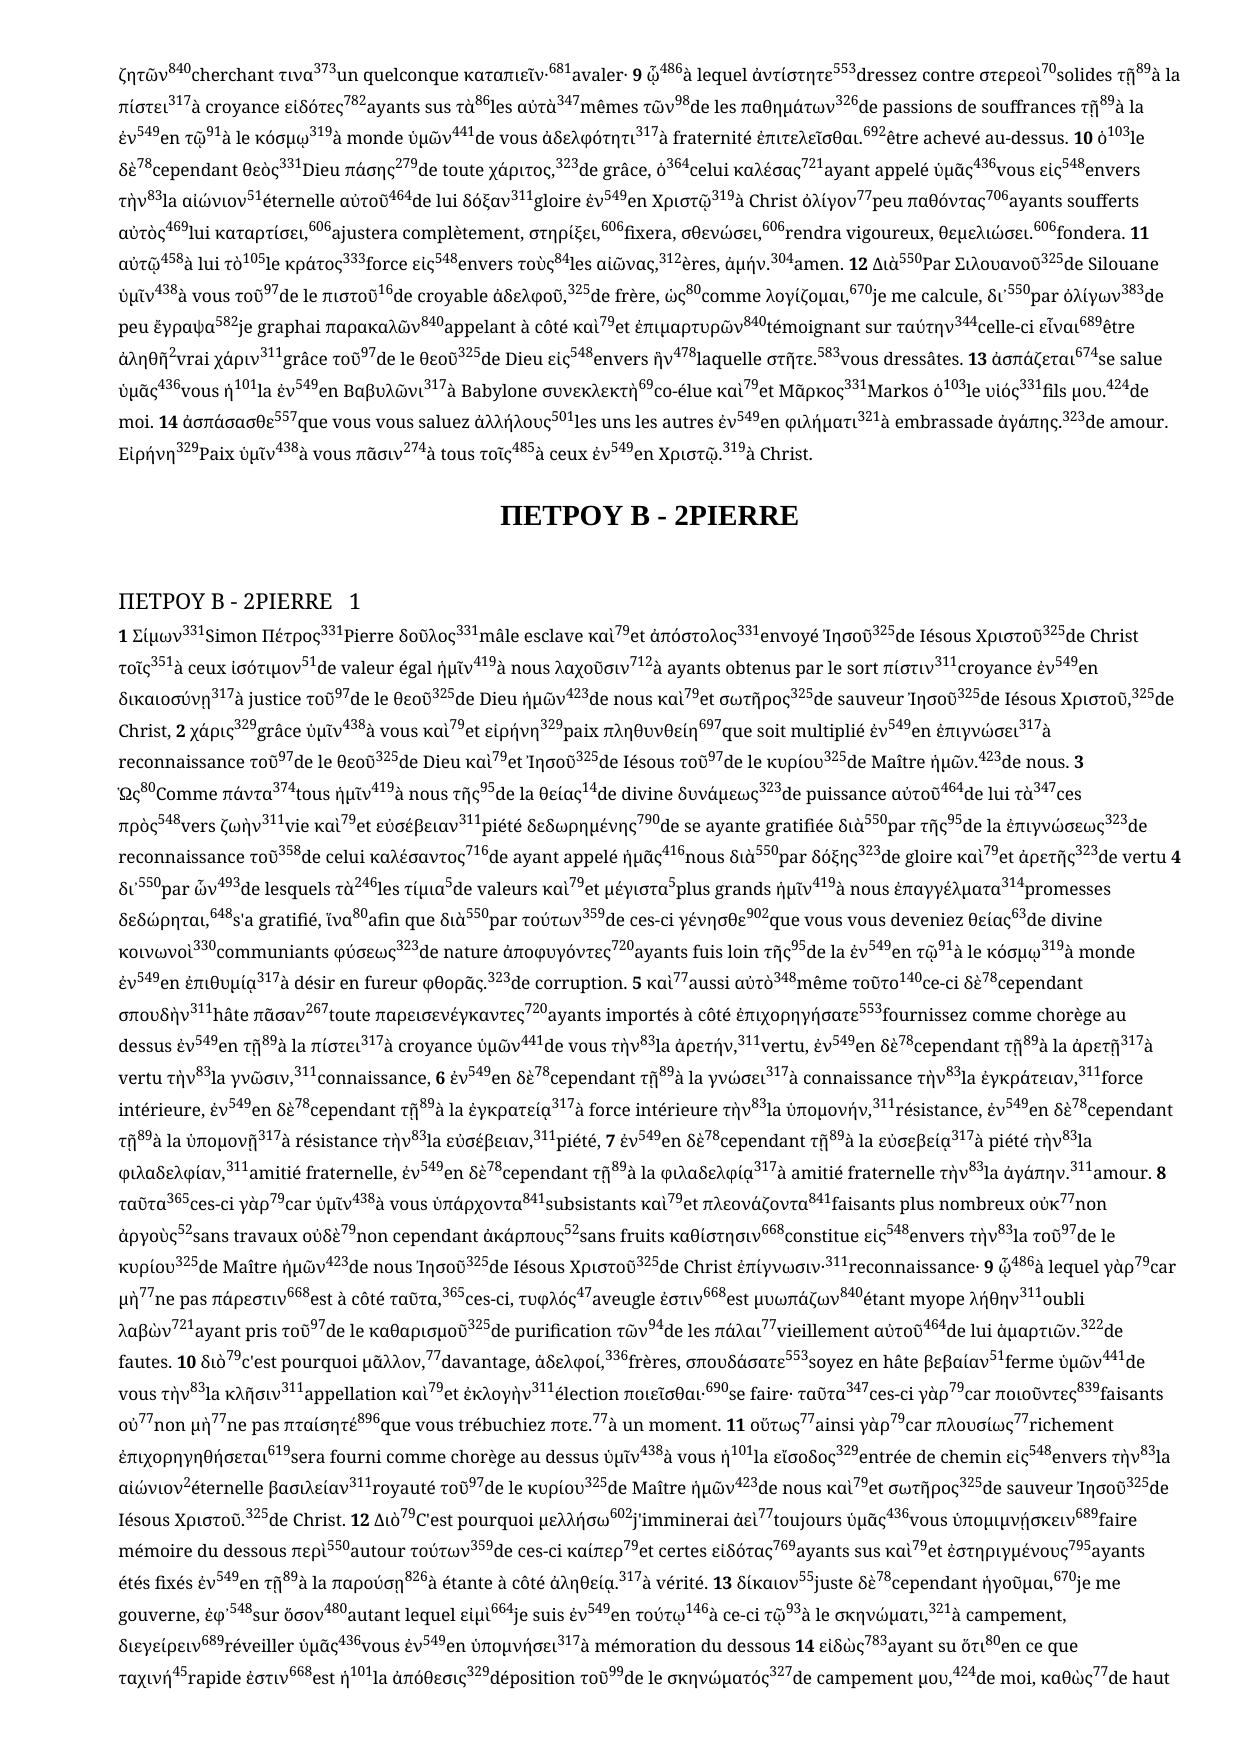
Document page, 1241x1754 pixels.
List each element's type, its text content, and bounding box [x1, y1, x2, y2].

subtitle ΠΕΤΡΟΥ Β - 2PIERRE [118, 498, 1181, 532]
text 1 Σίμων331Simon Πέτρος331Pierre δοῦλος331mâle esclave καὶ79et ἀπόστολος331envoyé Ἰησοῦ325de Iésous Χριστοῦ325de Christ τοῖς351à ceux ἰσότιμον51de valeur égal ἡμῖν419à nous λαχοῦσιν712à ayants obtenus par le sort πίστιν311croyance ἐν549en δικαιοσύνῃ317à justice τοῦ97de le θεοῦ325de Dieu ἡμῶν423de nous καὶ79et σωτῆρος325de sauveur Ἰησοῦ325de Iésous Χριστοῦ,325de Christ, 2 χάρις329grâce ὑμῖν438à vous καὶ79et εἰρήνη329paix πληθυνθείη697que soit multiplié ἐν549en ἐπιγνώσει317à reconnaissance τοῦ97de le θεοῦ325de Dieu καὶ79et Ἰησοῦ325de Iésous τοῦ97de le κυρίου325de Maître ἡμῶν.423de nous. 3 Ὡς80Comme πάντα374tous ἡμῖν419à nous τῆς95de la θείας14de divine δυνάμεως323de puissance αὐτοῦ464de lui τὰ347ces πρὸς548vers ζωὴν311vie καὶ79et εὐσέβειαν311piété δεδωρημένης790de se ayante gratifiée διὰ550par τῆς95de la ἐπιγνώσεως323de reconnaissance τοῦ358de celui καλέσαντος716de ayant appelé ἡμᾶς416nous διὰ550par δόξης323de gloire καὶ79et ἀρετῆς323de vertu 4 δι᾽550par ὧν493de lesquels τὰ246les τίμια5de valeurs καὶ79et μέγιστα5plus grands ἡμῖν419à nous ἐπαγγέλματα314promesses δεδώρηται,648s'a gratifié, ἵνα80afin que διὰ550par τούτων359de ces-ci γένησθε902que vous vous deveniez θείας63de divine κοινωνοὶ330communiants φύσεως323de nature ἀποφυγόντες720ayants fuis loin τῆς95de la ἐν549en τῷ91à le κόσμῳ319à monde ἐν549en ἐπιθυμίᾳ317à désir en fureur φθορᾶς.323de corruption. 5 καὶ77aussi αὐτὸ348même τοῦτο140ce-ci δὲ78cependant σπουδὴν311hâte πᾶσαν267toute παρεισενέγκαντες720ayants importés à côté ἐπιχορηγήσατε553fournissez comme chorège au dessus ἐν549en τῇ89à la πίστει317à croyance ὑμῶν441de vous τὴν83la ἀρετήν,311vertu, ἐν549en δὲ78cependant τῇ89à la ἀρετῇ317à vertu τὴν83la γνῶσιν,311connaissance, 6 ἐν549en δὲ78cependant τῇ89à la γνώσει317à connaissance τὴν83la ἐγκράτειαν,311force intérieure, ἐν549en δὲ78cependant τῇ89à la ἐγκρατείᾳ317à force intérieure τὴν83la ὑπομονήν,311résistance, ἐν549en δὲ78cependant τῇ89à la ὑπομονῇ317à résistance τὴν83la εὐσέβειαν,311piété, 7 ἐν549en δὲ78cependant τῇ89à la εὐσεβείᾳ317à piété τὴν83la φιλαδελφίαν,311amitié fraternelle, ἐν549en δὲ78cependant τῇ89à la φιλαδελφίᾳ317à amitié fraternelle τὴν83la ἀγάπην.311amour. 8 ταῦτα365ces-ci γὰρ79car ὑμῖν438à vous ὑπάρχοντα841subsistants καὶ79et πλεονάζοντα841faisants plus nombreux οὐκ77non ἀργοὺς52sans travaux οὐδὲ79non cependant ἀκάρπους52sans fruits καθίστησιν668constitue εἰς548envers τὴν83la τοῦ97de le κυρίου325de Maître ἡμῶν423de nous Ἰησοῦ325de Iésous Χριστοῦ325de Christ ἐπίγνωσιν·311reconnaissance· 9 ᾧ486à lequel γὰρ79car μὴ77ne pas πάρεστιν668est à côté ταῦτα,365ces-ci, τυφλός47aveugle ἐστιν668est μυωπάζων840étant myope λήθην311oubli λαβὼν721ayant pris τοῦ97de le καθαρισμοῦ325de purification τῶν94de les πάλαι77vieillement αὐτοῦ464de lui ἁμαρτιῶν.322de fautes. 10 διὸ79c'est pourquoi μᾶλλον,77davantage, ἀδελφοί,336frères, σπουδάσατε553soyez en hâte βεβαίαν51ferme ὑμῶν441de vous τὴν83la κλῆσιν311appellation καὶ79et ἐκλογὴν311élection ποιεῖσθαι·690se faire· ταῦτα347ces-ci γὰρ79car ποιοῦντες839faisants οὐ77non μὴ77ne pas πταίσητέ896que vous trébuchiez ποτε.77à un moment. 11 οὕτως77ainsi γὰρ79car πλουσίως77richement ἐπιχορηγηθήσεται619sera fourni comme chorège au dessus ὑμῖν438à vous ἡ101la εἴσοδος329entrée de chemin εἰς548envers τὴν83la αἰώνιον2éternelle βασιλείαν311royauté τοῦ97de le κυρίου325de Maître ἡμῶν423de nous καὶ79et σωτῆρος325de sauveur Ἰησοῦ325de Iésous Χριστοῦ.325de Christ. 12 Διὸ79C'est pourquoi μελλήσω602j'imminerai ἀεὶ77toujours ὑμᾶς436vous ὑπομιμνῄσκειν689faire mémoire du dessous περὶ550autour τούτων359de ces-ci καίπερ79et certes εἰδότας769ayants sus καὶ79et ἐστηριγμένους795ayants étés fixés ἐν549en τῇ89à la παρούσῃ826à étante à côté ἀληθείᾳ.317à vérité. 13 δίκαιον55juste δὲ78cependant ἡγοῦμαι,670je me gouverne, ἐφ᾽548sur ὅσον480autant lequel εἰμὶ664je suis ἐν549en τούτῳ146à ce-ci τῷ93à le σκηνώματι,321à campement, διεγείρειν689réveiller ὑμᾶς436vous ἐν549en ὑπομνήσει317à mémoration du dessous 14 εἰδὼς783ayant su ὅτι80en ce que ταχινή45rapide ἐστιν668est ἡ101la ἀπόθεσις329déposition τοῦ99de le σκηνώματός327de campement μου,424de moi, καθὼς77de haut en bas comme καὶ77aussi ὁ103le κύριος331Maître ἡμῶν423de nous Ἰησοῦς331Iésous Χριστὸς331Christ ἐδήλωσέν586mit en évidence μοι.420à moi. 15 σπουδάσω602je serai en hâte δὲ78cependant καὶ77aussi ἑκάστοτε77à chaque fois ἔχειν689avoir ὑμᾶς436vous μετὰ548après τὴν83la ἐμὴν216mienne ἔξοδον311exode τὴν344celle τούτων359de ces-ci μνήμην311mémoire ποιεῖσθαι.690se faire. 16 Οὐ77Non γὰρ79car σεσοφισμένοις800à ayants étés faits sage μύθοις318à mythes ἐξακολουθήσαντες720ayants suivis dehors ἐγνωρίσαμεν581nous fîmes connaître ὑμῖν438à vous τὴν83la τοῦ97de le κυρίου325de Maître ἡμῶν423de nous Ἰησοῦ325de Iésous Χριστοῦ325de Christ δύναμιν311puissance καὶ79et παρουσίαν311présence ἀλλ᾽79mais ἐπόπται330survoyants γενηθέντες759ayants étés devenus τῆς95de la ἐκείνου358de celui-là μεγαλειότητος.323de magnificence. 17 λαβὼν721ayant pris γὰρ79car παρὰ550à côté θεοῦ325de Dieu πατρὸς325de père τιμὴν311valeur καὶ79et δόξαν311gloire φωνῆς323de voix ἐνεχθείσης752de ayante étée portée αὐτῷ458à lui τοιᾶσδε356de telle ὑπὸ550sous τῆς95de la μεγαλοπρεποῦς14de magnificente δόξης·323de gloire· ὁ103le υἱός331fils μου424de moi ὁ103le ἀγαπητός22aimé μου424de moi οὗτός364celui-ci ἐστιν668est εἰς548envers ὃν480lequel ἐγὼ431moi εὐδόκησα582j'estimai en bien 18 καὶ79et ταύτην136celle-ci τὴν83la φωνὴν311voix ἡμεῖς430nous ἠκούσαμεν581nous écoutâmes ἐξ550hors οὐρανοῦ325de ciel ἐνεχθεῖσαν742ayante étée portée σὺν549avec αὐτῷ458à lui ὄντες839étants ἐν549en τῷ93à le ἁγίῳ12à saint ὄρει.321à montagne. 19 καὶ79et ἔχομεν663nous avons βεβαιότερον4plus ferme τὸν85le προφητικὸν4prophétique λόγον313discours ᾧ486à lequel καλῶς77bellement ποιεῖτε665vous faites προσέχοντες839attenants ὡς80comme λύχνῳ319à chandelle φαίνοντι828à apparaissant en lumière ἐν549en αὐχμηρῷ10à desséché τόπῳ,319à lieu, ἕως80jusqu'à ce que οὗ494de lequel ἡμέρα329journée διαυγάσῃ899que brille à travers καὶ79et φωσφόρος71portant lumière ἀνατείλῃ899que lève de bas en haut ἐν549en ταῖς88à les καρδίαις316à coeurs ὑμῶν,441de vous, 20 τοῦτο348ce-ci πρῶτον77premièrement γινώσκοντες839connaissants ὅτι80en ce que πᾶσα285toute προφητεία329prophétie γραφῆς323de graphe ἰδίας125de en propre ἐπιλύσεως323de explication οὐ77non γίνεται·674se devient· 21 οὐ77non γὰρ79car θελήματι321à volonté ἀνθρώπου325de être humain ἠνέχθη600fut porté προφητεία329prophétie ποτέ,77à un moment, ἀλλ᾽79mais ὑπὸ550sous πνεύματος327de souffle ἁγίου18de saint φερόμενοι890étants portés ἐλάλησαν585bavardèrent ἀπὸ550au loin θεοῦ325de Dieu ἄνθρωποι.330êtres humains. [118, 620, 1181, 1689]
text ΠΕΤΡΟΥ Β - 2PIERRE 1 [118, 586, 1181, 616]
text 1 Πρεσβυτέρους52Plus anciens οὖν79donc ἐν549en ὑμῖν438à vous παρακαλῶ664j'appelle à côté ὁ103le συμπρεσβύτερος331co-plus-ancien καὶ79et μάρτυς331témoin τῶν98de les τοῦ97de le Χριστοῦ325de Christ παθημάτων,326de passions de souffrances, ὁ103le καὶ77aussi τῆς95de la μελλούσης832de imminante ἀποκαλύπτεσθαι692être découvert δόξης323de gloire κοινωνός·331communiant· 2 ποιμάνατε553bergez τὸ87le ἐν549en ὑμῖν438à vous ποίμνιον315troupeau de berger τοῦ97de le θεοῦ325de Dieu ἐπισκοποῦντες839supervisants μὴ79ne pas ἀναγκαστῶς77nécessairement ἀλλ᾽79mais ἑκουσίως77volontairement κατὰ548selon θεόν,313Dieu, μηδὲ79ni cependant αἰσχροκερδῶς77avec escroquerie ἀλλὰ79mais προθύμως,77en promptitude fureur, 3 μηδ᾽79ni cependant ὡς80comme κατακυριεύοντες839maîtrisants de haut en bas τῶν96de les κλήρων324de lots ἀλλὰ79mais τύποι330modèles frappés γινόμενοι866se devenants τοῦ99de le ποιμνίου·327de troupeau de berger· 4 καὶ79et φανερωθέντος754de ayant été rendu visible τοῦ97de le ἀρχιποίμενος325de chef berger κομιεῖσθε609vous vous prendrez soigneusement τὸν85le ἀμαράντινον53amarantine τῆς95de la δόξης323de gloire στέφανον.313couronne. 5 ὁμοίως,77semblablement, νεώτεροι,75plus jeunes, ὑποτάγητε562soyez subordonnés πρεσβυτέροις·58à plus anciens· πάντες393tous δὲ78cependant ἀλλήλοις502à les uns les autres τὴν83la ταπεινοφροσύνην311basse émotion ἐγκομβώσασθε,557que vous vous nouez autour, ὅτι80en ce que ὁ103le θεὸς331Dieu ὑπερηφάνοις58à prétentieux ἀντιτάσσεται,674se ordonnance contre, ταπεινοῖς58à bas δὲ78cependant δίδωσιν668donne χάριν.311grâce. 6 Ταπεινώθητε562Soyez baissés οὖν79donc ὑπὸ548sous τὴν83la κραταιὰν2forte χεῖρα311main τοῦ97de le θεοῦ,325de Dieu, ἵνα80afin que ὑμᾶς436vous ὑψώσῃ899que hausse ἐν549en καιρῷ,319à moment, 7 πᾶσαν267toute τὴν83la μέριμναν311inquiétude ὑμῶν441de vous ἐπιρίψαντες720ayants flanqués au-dessus ἐπ᾽548sur αὐτόν,452lui, ὅτι80en ce que αὐτῷ458à lui μέλει668soucie περὶ550autour ὑμῶν.441de vous. 8 νήψατε,553soyez sobre, γρηγορήσατε.553vigilez. ὁ103le ἀντίδικος331adversaire ὑμῶν441de vous διάβολος71diable ὡς80comme λέων331lion ὠρυόμενος867se rugissant περιπατεῖ668piétine autour ζητῶν840cherchant τινα373un quelconque καταπιεῖν·681avaler· 9 ᾧ486à lequel ἀντίστητε553dressez contre στερεοὶ70solides τῇ89à la πίστει317à croyance εἰδότες782ayants sus τὰ86les αὐτὰ347mêmes τῶν98de les παθημάτων326de passions de souffrances τῇ89à la ἐν549en τῷ91à le κόσμῳ319à monde ὑμῶν441de vous ἀδελφότητι317à fraternité ἐπιτελεῖσθαι.692être achevé au-dessus. 10 ὁ103le δὲ78cependant θεὸς331Dieu πάσης279de toute χάριτος,323de grâce, ὁ364celui καλέσας721ayant appelé ὑμᾶς436vous εἰς548envers τὴν83la αἰώνιον51éternelle αὐτοῦ464de lui δόξαν311gloire ἐν549en Χριστῷ319à Christ ὀλίγον77peu παθόντας706ayants soufferts αὐτὸς469lui καταρτίσει,606ajustera complètement, στηρίξει,606fixera, σθενώσει,606rendra vigoureux, θεμελιώσει.606fondera. 11 αὐτῷ458à lui τὸ105le κράτος333force εἰς548envers τοὺς84les αἰῶνας,312ères, ἀμήν.304amen. 12 Διὰ550Par Σιλουανοῦ325de Silouane ὑμῖν438à vous τοῦ97de le πιστοῦ16de croyable ἀδελφοῦ,325de frère, ὡς80comme λογίζομαι,670je me calcule, δι᾽550par ὀλίγων383de peu ἔγραψα582je graphai παρακαλῶν840appelant à côté καὶ79et ἐπιμαρτυρῶν840témoignant sur ταύτην344celle-ci εἶναι689être ἀληθῆ2vrai χάριν311grâce τοῦ97de le θεοῦ325de Dieu εἰς548envers ἣν478laquelle στῆτε.583vous dressâtes. 13 ἀσπάζεται674se salue ὑμᾶς436vous ἡ101la ἐν549en Βαβυλῶνι317à Babylone συνεκλεκτὴ69co-élue καὶ79et Μᾶρκος331Markos ὁ103le υἱός331fils μου.424de moi. 14 ἀσπάσασθε557que vous vous saluez ἀλλήλους501les uns les autres ἐν549en φιλήματι321à embrassade ἀγάπης.323de amour. Εἰρήνη329Paix ὑμῖν438à vous πᾶσιν274à tous τοῖς485à ceux ἐν549en Χριστῷ.319à Christ. [118, 59, 1181, 465]
